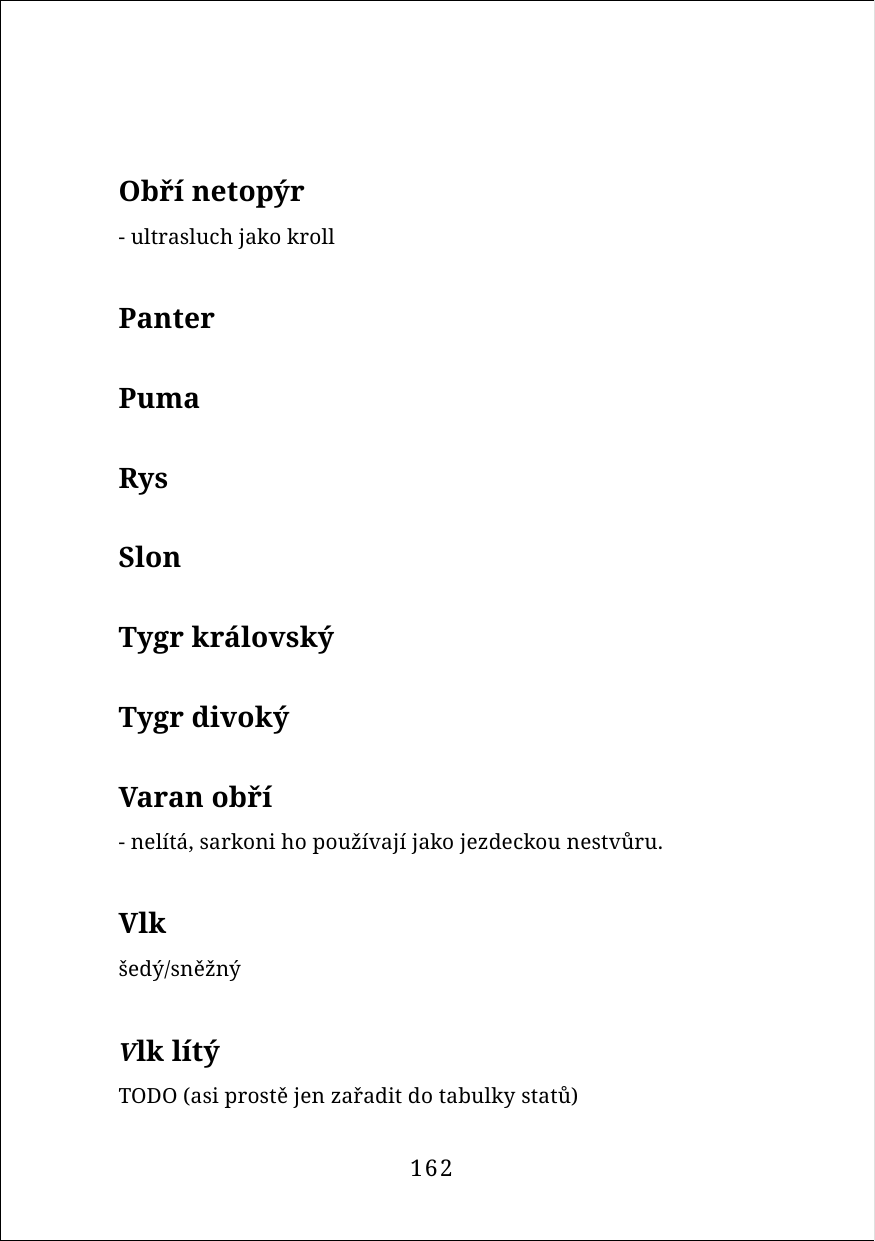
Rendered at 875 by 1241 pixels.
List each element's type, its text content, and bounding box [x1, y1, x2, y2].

subtitle Tygr divoký [118, 697, 756, 736]
subtitle Obří netopýr [118, 172, 756, 210]
text - nelítá, sarkoni ho používají jako jezdeckou nestvůru. [118, 827, 756, 855]
subtitle Rys [118, 458, 756, 496]
subtitle Tygr královský [118, 617, 756, 656]
text šedý/sněžný [118, 954, 756, 982]
subtitle Varan obří [118, 777, 756, 815]
subtitle Puma [118, 378, 756, 417]
subtitle Vlk [118, 904, 756, 942]
text - ultrasluch jako kroll [118, 222, 756, 250]
text TODO (asi prostě jen zařadit do tabulky statů) [118, 1081, 756, 1109]
subtitle Panter [118, 299, 756, 337]
subtitle Slon [118, 538, 756, 576]
subtitle Vlk lítý [118, 1031, 756, 1069]
